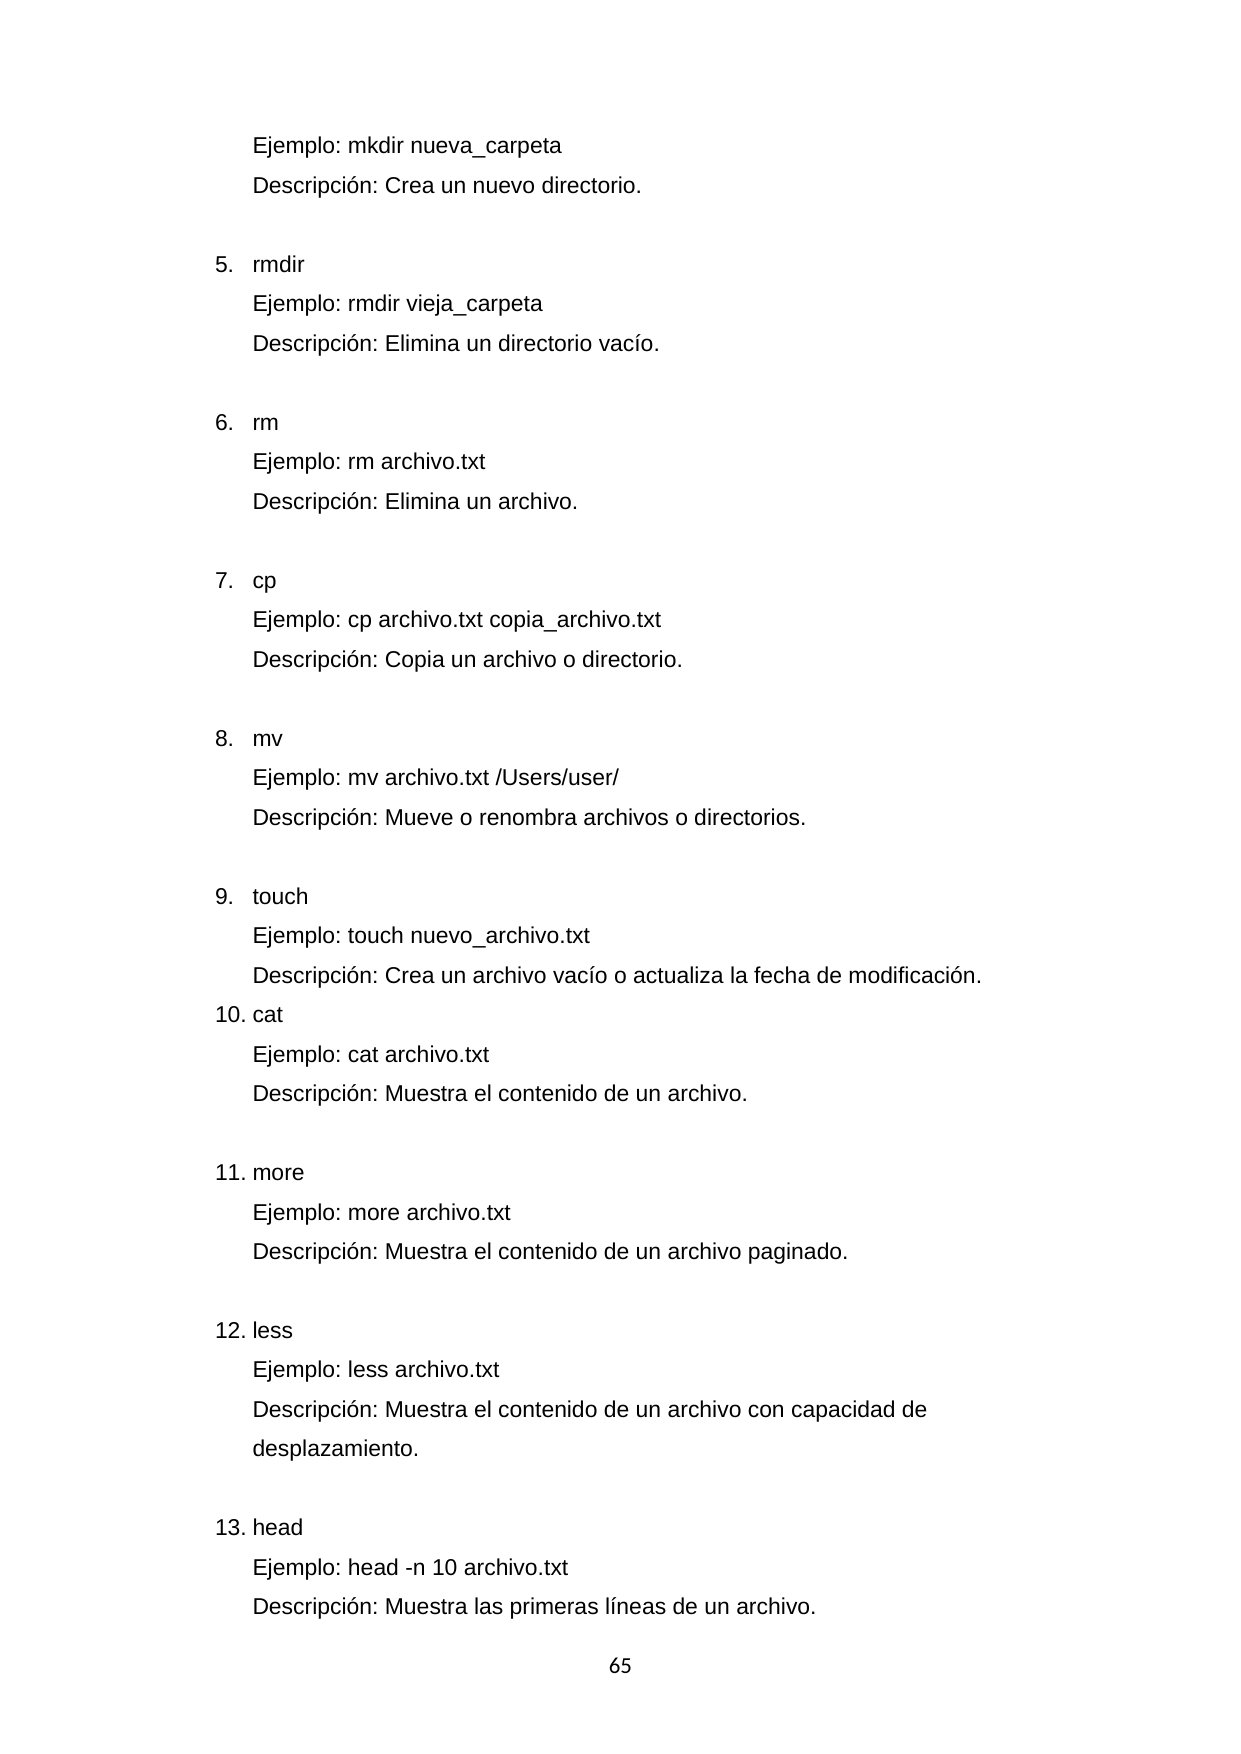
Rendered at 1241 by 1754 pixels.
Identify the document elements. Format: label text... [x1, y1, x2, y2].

list mv Ejemplo: mv archivo.txt /Users/user/ Descripción: Mueve o renombra archivos o directorios. [215, 725, 1063, 869]
list more Ejemplo: more archivo.txt Descripción: Muestra el contenido de un archivo paginado. [215, 1159, 1063, 1304]
list cat Ejemplo: cat archivo.txt Descripción: Muestra el contenido de un archivo. [215, 1001, 1063, 1146]
list mkdir Ejemplo: mkdir nueva_carpeta Descripción: Crea un nuevo directorio. [215, 132, 1063, 238]
list less Ejemplo: less archivo.txt Descripción: Muestra el contenido de un archivo con capacidad de desplazamiento. [215, 1317, 1063, 1501]
list rmdir Ejemplo: rmdir vieja_carpeta Descripción: Elimina un directorio vacío. [215, 251, 1063, 396]
list rm Ejemplo: rm archivo.txt Descripción: Elimina un archivo. [215, 409, 1063, 554]
list head Ejemplo: head -n 10 archivo.txt Descripción: Muestra las primeras líneas de un archivo. [215, 1514, 1063, 1619]
list cp Ejemplo: cp archivo.txt copia_archivo.txt Descripción: Copia un archivo o directorio. [215, 567, 1063, 712]
list touch Ejemplo: touch nuevo_archivo.txt Descripción: Crea un archivo vacío o actualiza la fecha de modificación. [215, 883, 1063, 988]
